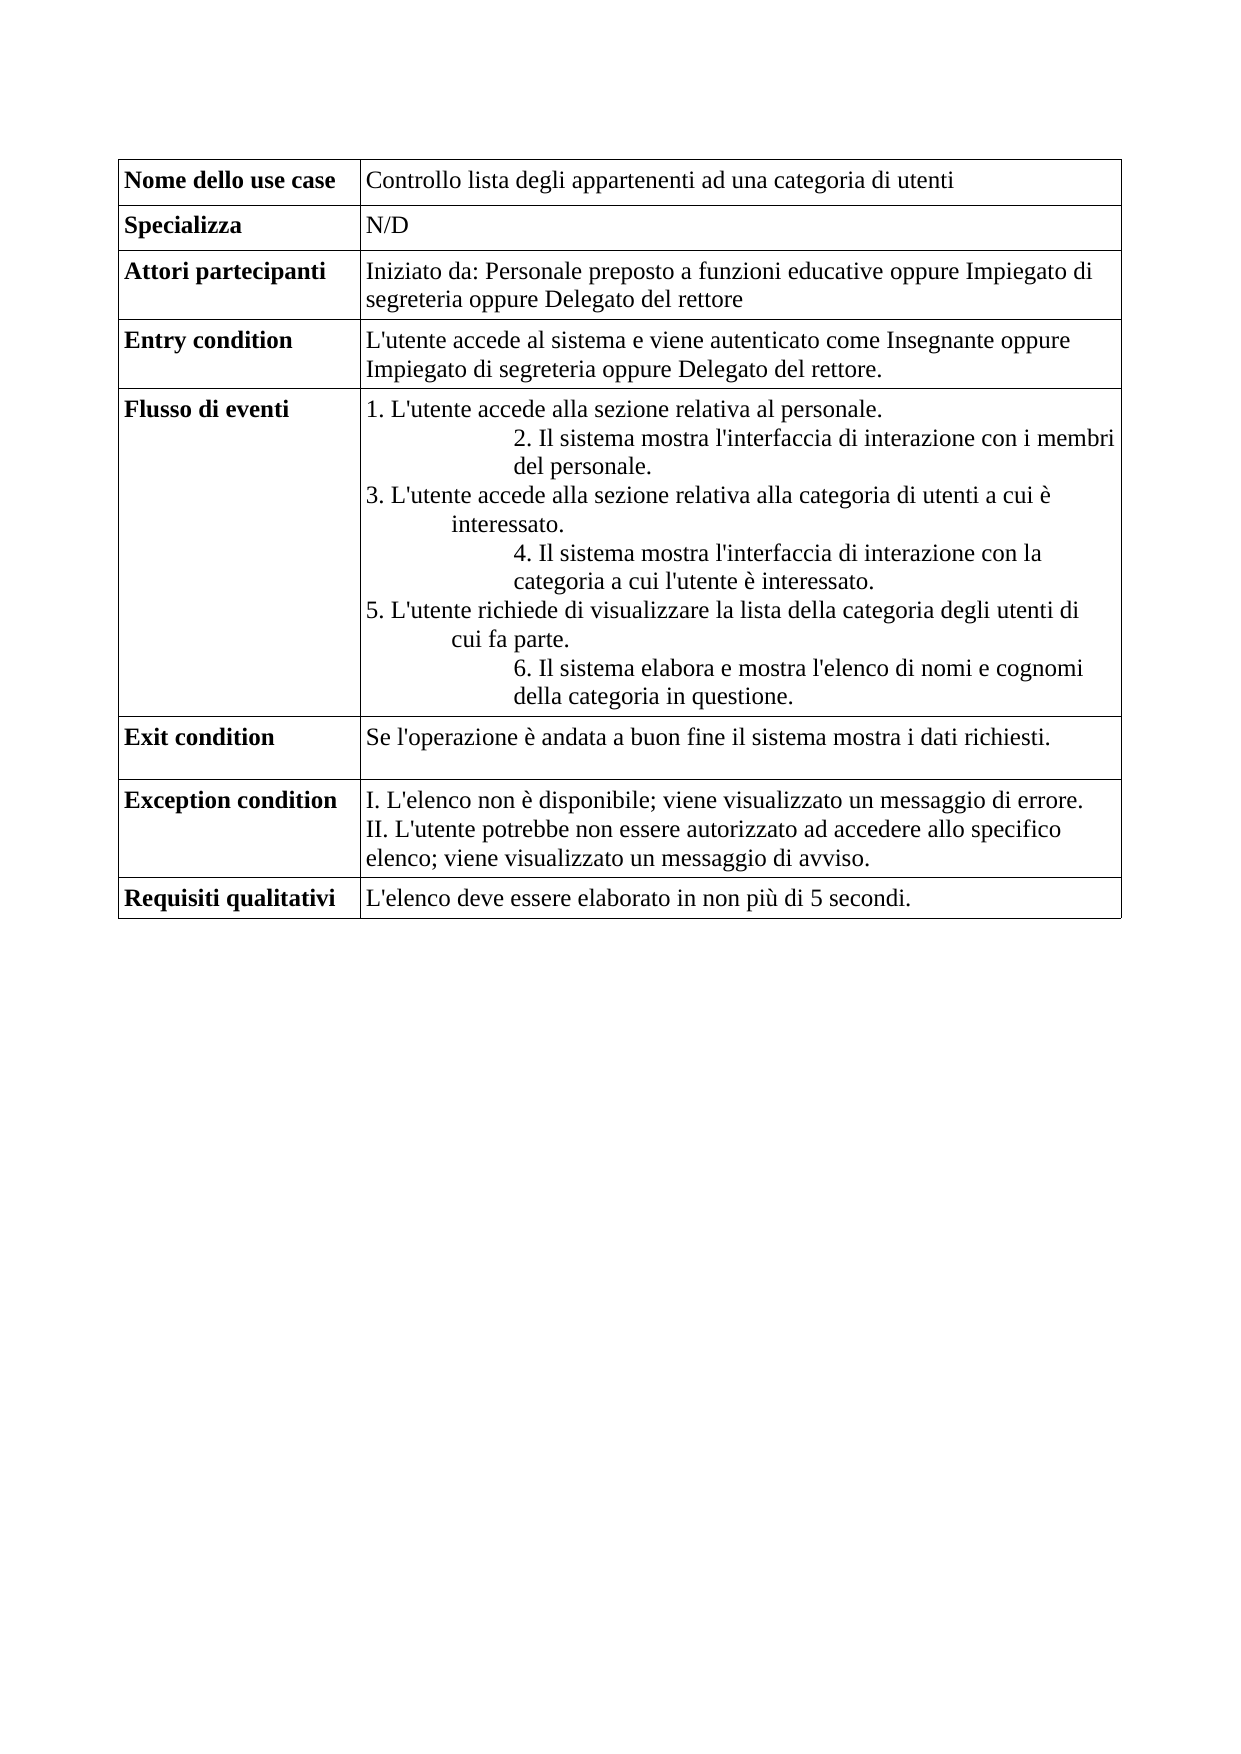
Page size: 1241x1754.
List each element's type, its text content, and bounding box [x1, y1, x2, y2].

table_cell Flusso di eventi [119, 389, 360, 716]
table_cell Requisiti qualitativi [119, 878, 360, 917]
table_cell I. L'elenco non è disponibile; viene visualizzato un messaggio di errore. II. L'utente potrebbe non essere autorizzato ad accedere allo specifico elenco; viene visualizzato un messaggio di avviso. [361, 780, 1121, 877]
table_cell Attori partecipanti [119, 251, 360, 319]
table_cell Iniziato da: Personale preposto a funzioni educative oppure Impiegato di segreteria oppure Delegato del rettore [361, 251, 1121, 319]
table_cell Exit condition [119, 717, 360, 779]
table_cell Se l'operazione è andata a buon fine il sistema mostra i dati richiesti. [361, 717, 1121, 779]
table_header Controllo lista degli appartenenti ad una categoria di utenti [361, 160, 1121, 205]
table_cell Entry condition [119, 320, 360, 388]
table_cell L'utente accede alla sezione relativa al personale. Il sistema mostra l'interfaccia di interazione con i membri del personale. L'utente accede alla sezione relativa alla categoria di utenti a cui è interessato. Il sistema mostra l'interfaccia di interazione con la categoria a cui l'utente è interessato. L'utente richiede di visualizzare la lista della categoria degli utenti di cui fa parte. Il sistema elabora e mostra l'elenco di nomi e cognomi della categoria in questione. [361, 389, 1121, 716]
table_header Nome dello use case [119, 160, 360, 205]
table_cell Exception condition [119, 780, 360, 877]
table_cell L'utente accede al sistema e viene autenticato come Insegnante oppure Impiegato di segreteria oppure Delegato del rettore. [361, 320, 1121, 388]
table_cell Specializza [119, 206, 360, 250]
table_cell L'elenco deve essere elaborato in non più di 5 secondi. [361, 878, 1121, 917]
table_cell N/D [361, 206, 1121, 250]
